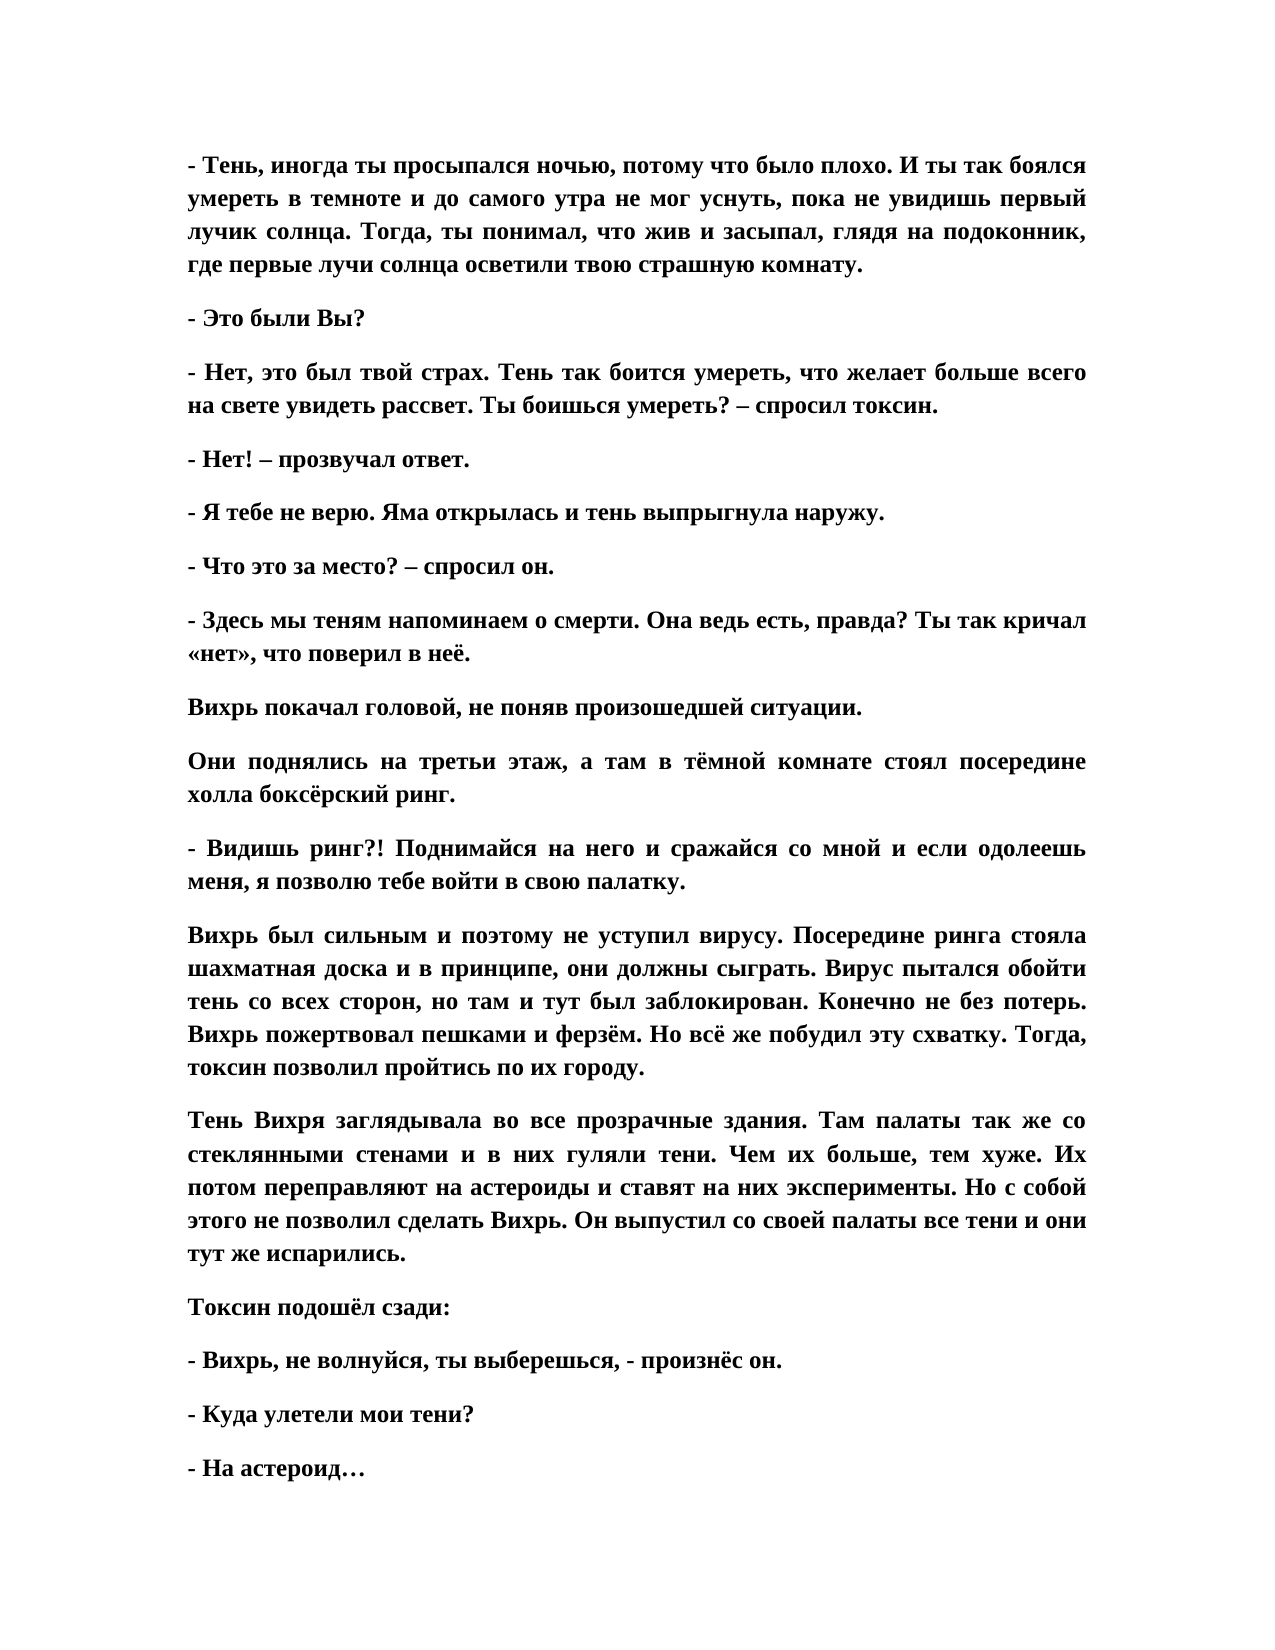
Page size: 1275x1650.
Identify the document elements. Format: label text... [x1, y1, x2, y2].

text Вихрь был сильным и поэтому не уступил вирусу. Посередине ринга стояла шахматная доска и в принципе, они должны сыграть. Вирус пытался обойти тень со всех сторон, но там и тут был заблокирован. Конечно не без потерь. Вихрь пожертвовал пешками и ферзём. Но всё же побудил эту схватку. Тогда, токсин позволил пройтись по их городу. [187, 920, 1087, 1081]
text Тень Вихря заглядывала во все прозрачные здания. Там палаты так же со стеклянными стенами и в них гуляли тени. Чем их больше, тем хуже. Их потом переправляют на астероиды и ставят на них эксперименты. Но с собой этого не позволил сделать Вихрь. Он выпустил со своей палаты все тени и они тут же испарились. [187, 1106, 1087, 1266]
text Токсин подошёл сзади: [187, 1292, 1087, 1320]
text - Нет, это был твой страх. Тень так боится умереть, что желает больше всего на свете увидеть рассвет. Ты боишься умереть? – спросил токсин. [187, 357, 1087, 418]
text - Здесь мы теням напоминаем о смерти. Она ведь есть, правда? Ты так кричал «нет», что поверил в неё. [187, 605, 1087, 667]
text - Видишь ринг?! Поднимайся на него и сражайся со мной и если одолеешь меня, я позволю тебе войти в свою палатку. [187, 833, 1087, 894]
text - Я тебе не верю. Яма открылась и тень выпрыгнула наружу. [187, 497, 1087, 526]
text - Тень, иногда ты просыпался ночью, потому что было плохо. И ты так боялся умереть в темноте и до самого утра не мог уснуть, пока не увидишь первый лучик солнца. Тогда, ты понимал, что жив и засыпал, глядя на подоконник, где первые лучи солнца осветили твою страшную комнату. [187, 150, 1087, 278]
text - Что это за место? – спросил он. [187, 551, 1087, 580]
text - Это были Вы? [187, 303, 1087, 332]
text - Нет! – прозвучал ответ. [187, 444, 1087, 472]
text Они поднялись на третьи этаж, а там в тёмной комнате стоял посередине холла боксёрский ринг. [187, 746, 1087, 808]
text Вихрь покачал головой, не поняв произошедшей ситуации. [187, 692, 1087, 721]
text - Куда улетели мои тени? [187, 1399, 1087, 1428]
text - На астероид… [187, 1453, 1087, 1482]
text - Вихрь, не волнуйся, ты выберешься, - произнёс он. [187, 1345, 1087, 1374]
